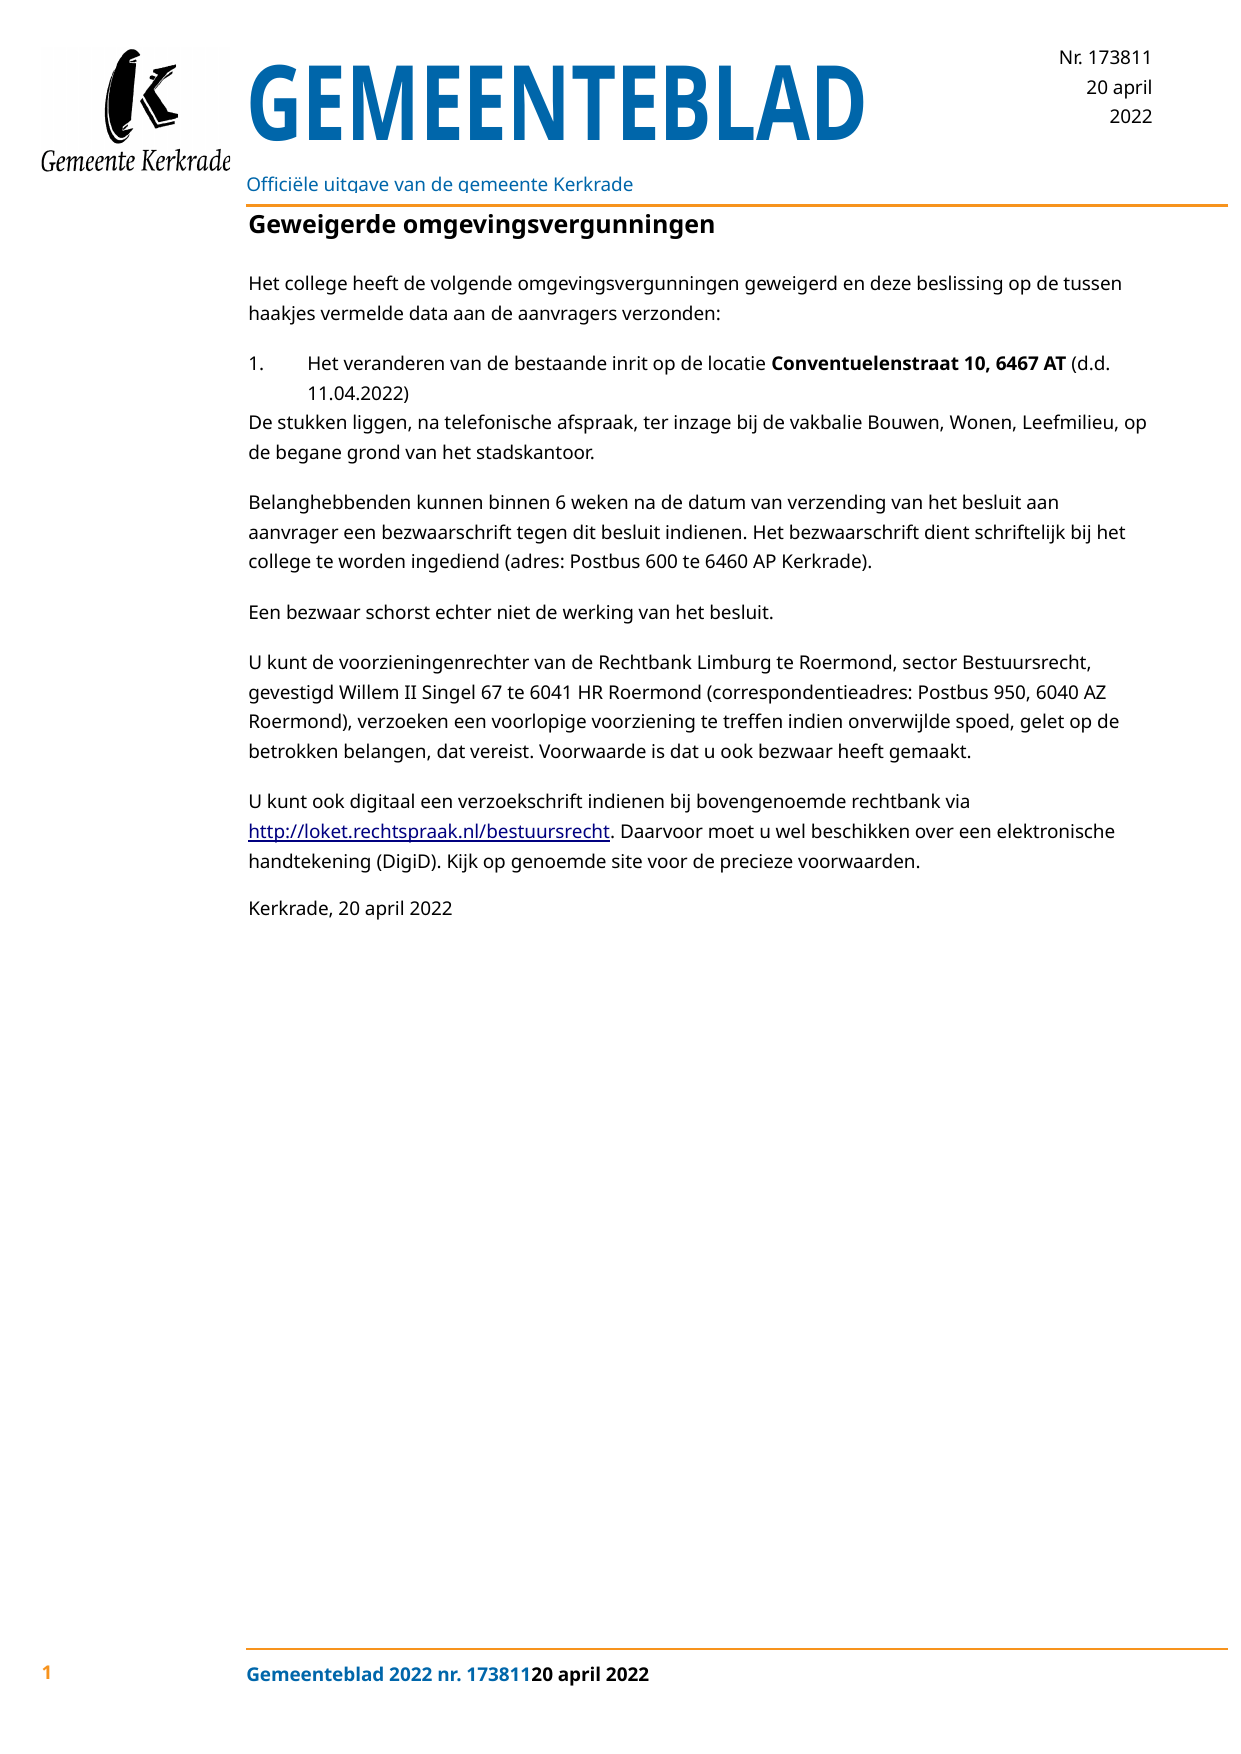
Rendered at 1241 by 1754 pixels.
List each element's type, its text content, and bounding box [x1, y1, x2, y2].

picture [41, 47, 231, 172]
text Belanghebbenden kunnen binnen 6 weken na de datum van verzending van het besluit aan aanvrager een bezwaarschrift tegen dit besluit indienen. Het bezwaarschrift dient schriftelijk bij het college te worden ingediend (adres: Postbus 600 te 6460 AP Kerkrade). [248, 489, 1152, 574]
text Het college heeft de volgende omgevingsvergunningen geweigerd en deze beslissing op de tussen haakjes vermelde data aan de aanvragers verzonden: [248, 270, 1152, 326]
text U kunt ook digitaal een verzoekschrift indienen bij bovengenoemde rechtbank via http://loket.rechtspraak.nl/bestuursrecht. Daarvoor moet u wel beschikken over een elektronische handtekening (DigiD). Kijk op genoemde site voor de precieze voorwaarden. [248, 789, 1152, 873]
text Een bezwaar schorst echter niet de werking van het besluit. [248, 599, 1152, 625]
text Geweigerde omgevingsvergunningen [248, 207, 1152, 241]
text De stukken liggen, na telefonische afspraak, ter inzage bij de vakbalie Bouwen, Wonen, Leefmilieu, op de begane grond van het stadskantoor. [248, 409, 1152, 465]
text U kunt de voorzieningenrechter van de Rechtbank Limburg te Roermond, sector Bestuursrecht, gevestigd Willem II Singel 67 te 6041 HR Roermond (correspondentieadres: Postbus 950, 6040 AZ Roermond), verzoeken een voorlopige voorziening te treffen indien onverwijlde spoed, gelet op de betrokken belangen, dat vereist. Voorwaarde is dat u ook bezwaar heeft gemaakt. [248, 649, 1152, 764]
list Het veranderen van de bestaande inrit op de locatie Conventuelenstraat 10, 6467 AT (d.d. 11.04.2022) [248, 350, 1152, 406]
text Kerkrade, 20 april 2022 [248, 896, 1152, 921]
